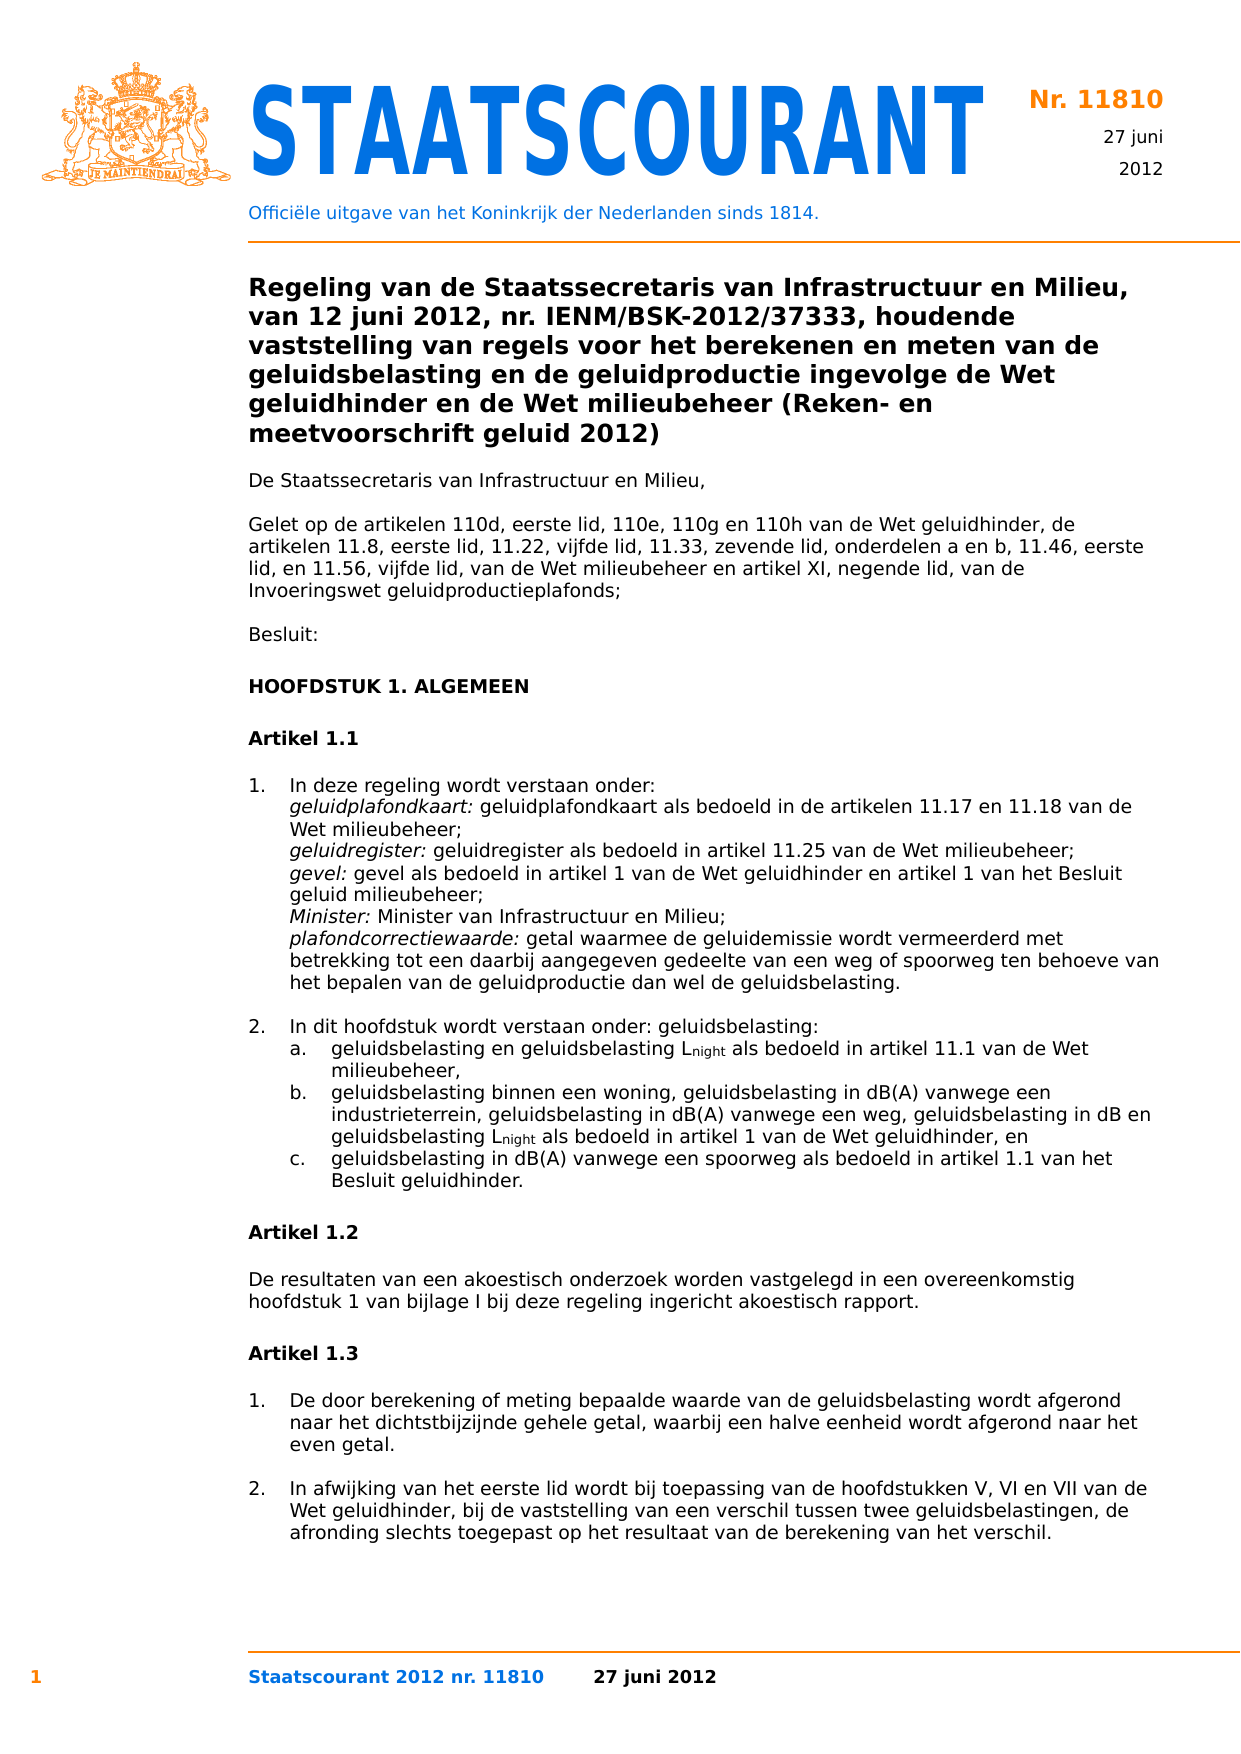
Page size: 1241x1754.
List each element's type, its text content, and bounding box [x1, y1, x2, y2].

text 2. In afwijking van het eerste lid wordt bij toepassing van de hoofdstukken V, VI en VII van de Wet geluidhinder, bij de vaststelling van een verschil tussen twee geluidsbelastingen, de afronding slechts toegepast op het resultaat van de berekening van het verschil. [248, 1478, 1163, 1544]
subtitle HOOFDSTUK 1. ALGEMEEN [248, 676, 1163, 697]
table_header STAATSCOURANT [248, 62, 998, 203]
text Gelet op de artikelen 110d, eerste lid, 110e, 110g en 110h van de Wet geluidhinder, de artikelen 11.8, eerste lid, 11.22, vijfde lid, 11.33, zevende lid, onderdelen a en b, 11.46, eerste lid, en 11.56, vijfde lid, van de Wet milieubeheer en artikel XI, negende lid, van de Invoeringswet geluidproductieplafonds; [248, 514, 1163, 602]
subtitle Artikel 1.2 [248, 1222, 1163, 1244]
text c. geluidsbelasting in dB(A) vanwege een spoorweg als bedoeld in artikel 1.1 van het Besluit geluidhinder. [289, 1148, 1163, 1192]
text gevel: gevel als bedoeld in artikel 1 van de Wet geluidhinder en artikel 1 van het Besluit geluid milieubeheer; [289, 862, 1163, 906]
text b. geluidsbelasting binnen een woning, geluidsbelasting in dB(A) vanwege een industrieterrein, geluidsbelasting in dB(A) vanwege een weg, geluidsbelasting in dB en geluidsbelasting Lnight als bedoeld in artikel 1 van de Wet geluidhinder, en [289, 1082, 1163, 1148]
picture [41, 62, 231, 186]
table_header [25, 62, 248, 241]
subtitle Artikel 1.3 [248, 1343, 1163, 1365]
text geluidplafondkaart: geluidplafondkaart als bedoeld in de artikelen 11.17 en 11.18 van de Wet milieubeheer; [289, 796, 1163, 840]
subtitle Regeling van de Staatssecretaris van Infrastructuur en Milieu, van 12 juni 2012, nr. IENM/BSK-2012/37333, houdende vaststelling van regels voor het berekenen en meten van de geluidsbelasting en de geluidproductie ingevolge de Wet geluidhinder en de Wet milieubeheer (Reken- en meetvoorschrift geluid 2012) [248, 273, 1163, 448]
text plafondcorrectiewaarde: getal waarmee de geluidemissie wordt vermeerderd met betrekking tot een daarbij aangegeven gedeelte van een weg of spoorweg ten behoeve van het bepalen van de geluidproductie dan wel de geluidsbelasting. [289, 928, 1163, 994]
table_header Nr. 11810 [998, 62, 1240, 121]
text geluidregister: geluidregister als bedoeld in artikel 11.25 van de Wet milieubeheer; [289, 840, 1163, 862]
text 1. De door berekening of meting bepaalde waarde van de geluidsbelasting wordt afgerond naar het dichtstbijzijnde gehele getal, waarbij een halve eenheid wordt afgerond naar het even getal. [248, 1390, 1163, 1456]
text Minister: Minister van Infrastructuur en Milieu; [289, 906, 1163, 928]
text 1. In deze regeling wordt verstaan onder: [248, 774, 1163, 796]
text Besluit: [248, 623, 1163, 646]
subtitle Artikel 1.1 [248, 727, 1163, 749]
table_cell Officiële uitgave van het Koninkrijk der Nederlanden sinds 1814. [248, 203, 1240, 241]
table_cell 27 juni [998, 121, 1240, 153]
text De Staatssecretaris van Infrastructuur en Milieu, [248, 470, 1163, 492]
text 2. In dit hoofdstuk wordt verstaan onder: geluidsbelasting: [248, 1016, 1163, 1038]
table_cell 2012 [998, 153, 1240, 203]
text a. geluidsbelasting en geluidsbelasting Lnight als bedoeld in artikel 11.1 van de Wet milieubeheer, [289, 1038, 1163, 1082]
text De resultaten van een akoestisch onderzoek worden vastgelegd in een overeenkomstig hoofdstuk 1 van bijlage I bij deze regeling ingericht akoestisch rapport. [248, 1269, 1163, 1313]
